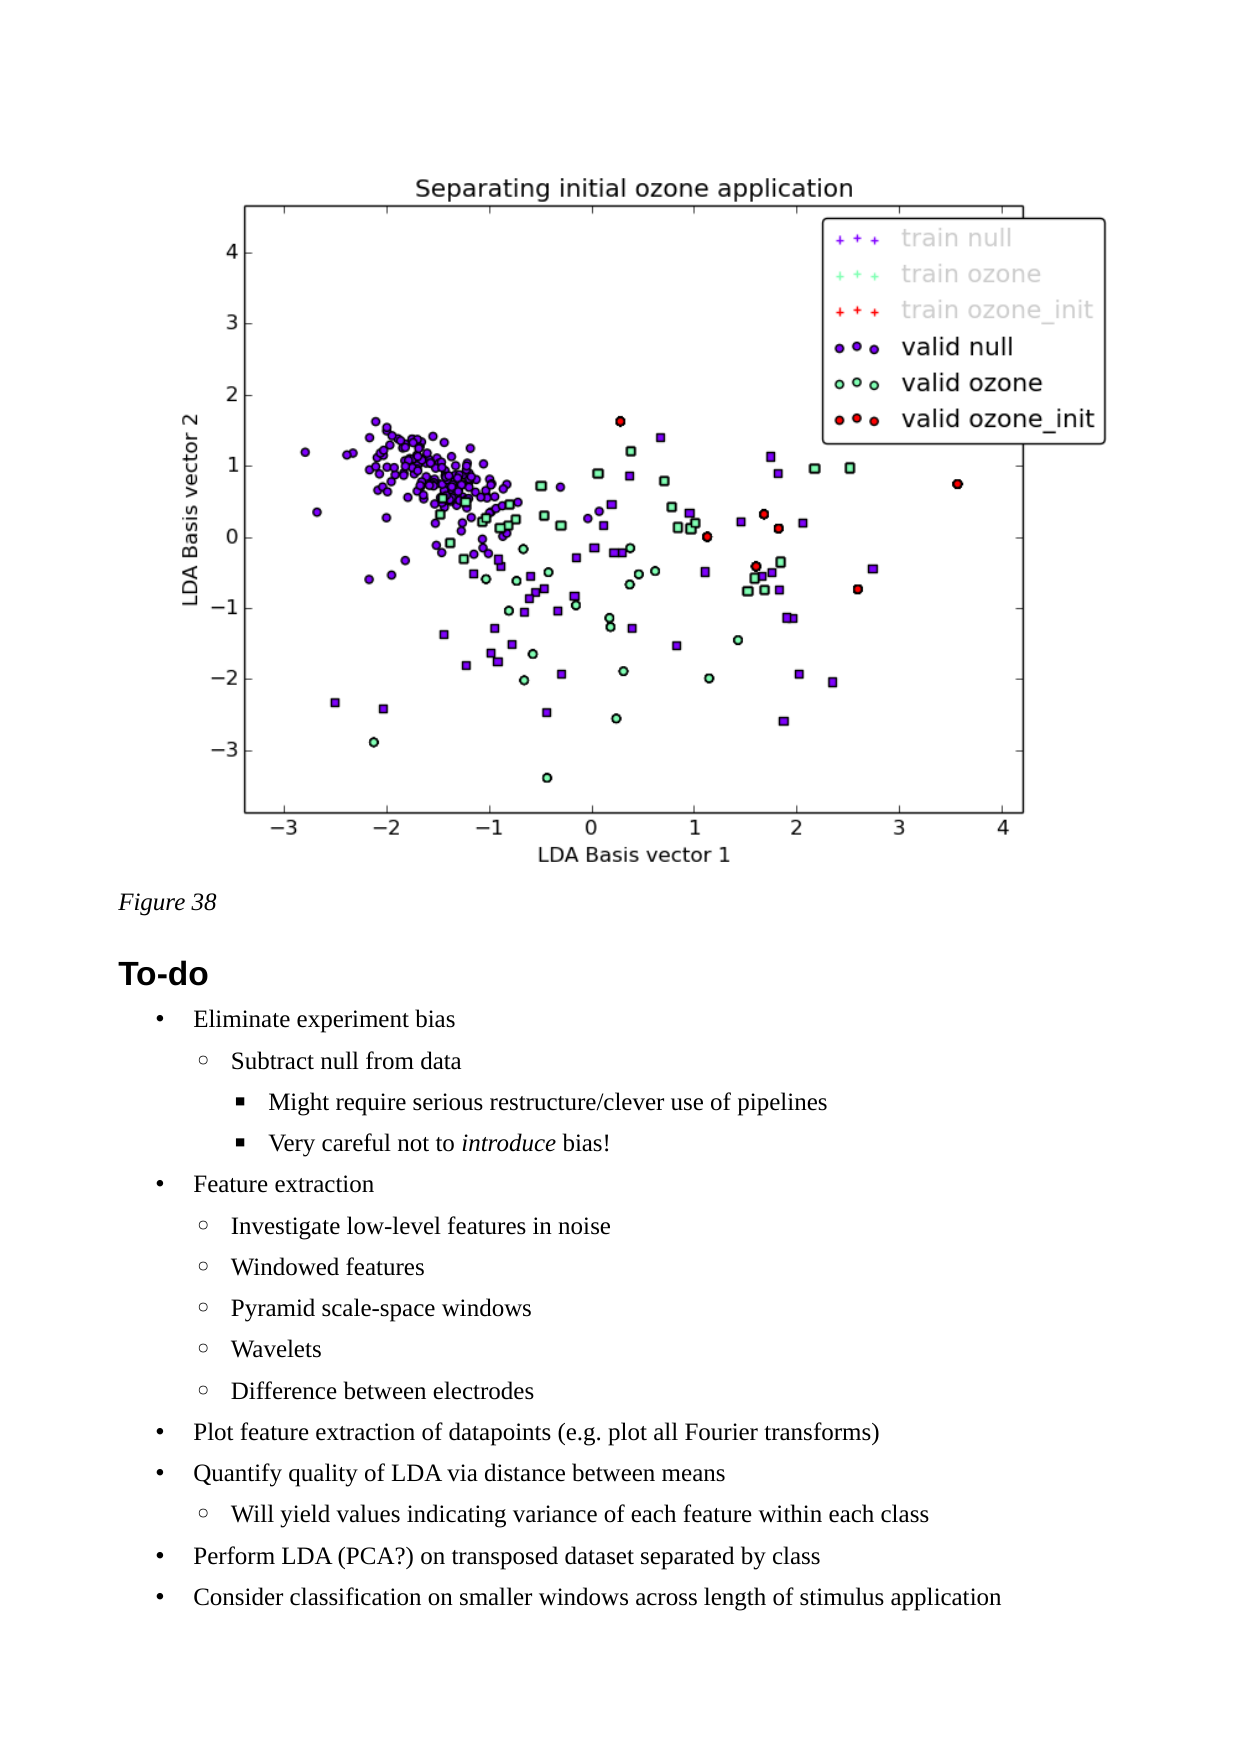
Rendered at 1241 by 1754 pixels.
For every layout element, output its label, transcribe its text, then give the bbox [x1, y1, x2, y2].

list Difference between electrodes [193, 1376, 1122, 1404]
list Windowed features [193, 1252, 1122, 1281]
list Wavelets [193, 1334, 1122, 1363]
list Feature extraction [156, 1169, 1122, 1198]
list Plot feature extraction of datapoints (e.g. plot all Fourier transforms) [156, 1417, 1122, 1446]
list Consider classification on smaller windows across length of stimulus application [156, 1582, 1122, 1611]
list Eliminate experiment bias [156, 1004, 1122, 1033]
list Subtract null from data [193, 1046, 1122, 1074]
list Perform LDA (PCA?) on transposed dataset separated by class [156, 1541, 1122, 1569]
list Very careful not to introduce bias! [231, 1128, 1122, 1157]
text Figure 38 [118, 888, 1122, 916]
list Might require serious restructure/clever use of pipelines [231, 1087, 1122, 1116]
list Pyramid scale-space windows [193, 1293, 1122, 1322]
list Quantify quality of LDA via distance between means [156, 1458, 1122, 1487]
list Investigate low-level features in noise [193, 1211, 1122, 1239]
list Will yield values indicating variance of each feature within each class [193, 1499, 1122, 1528]
subtitle To-do [118, 953, 1122, 992]
picture [118, 130, 1123, 888]
